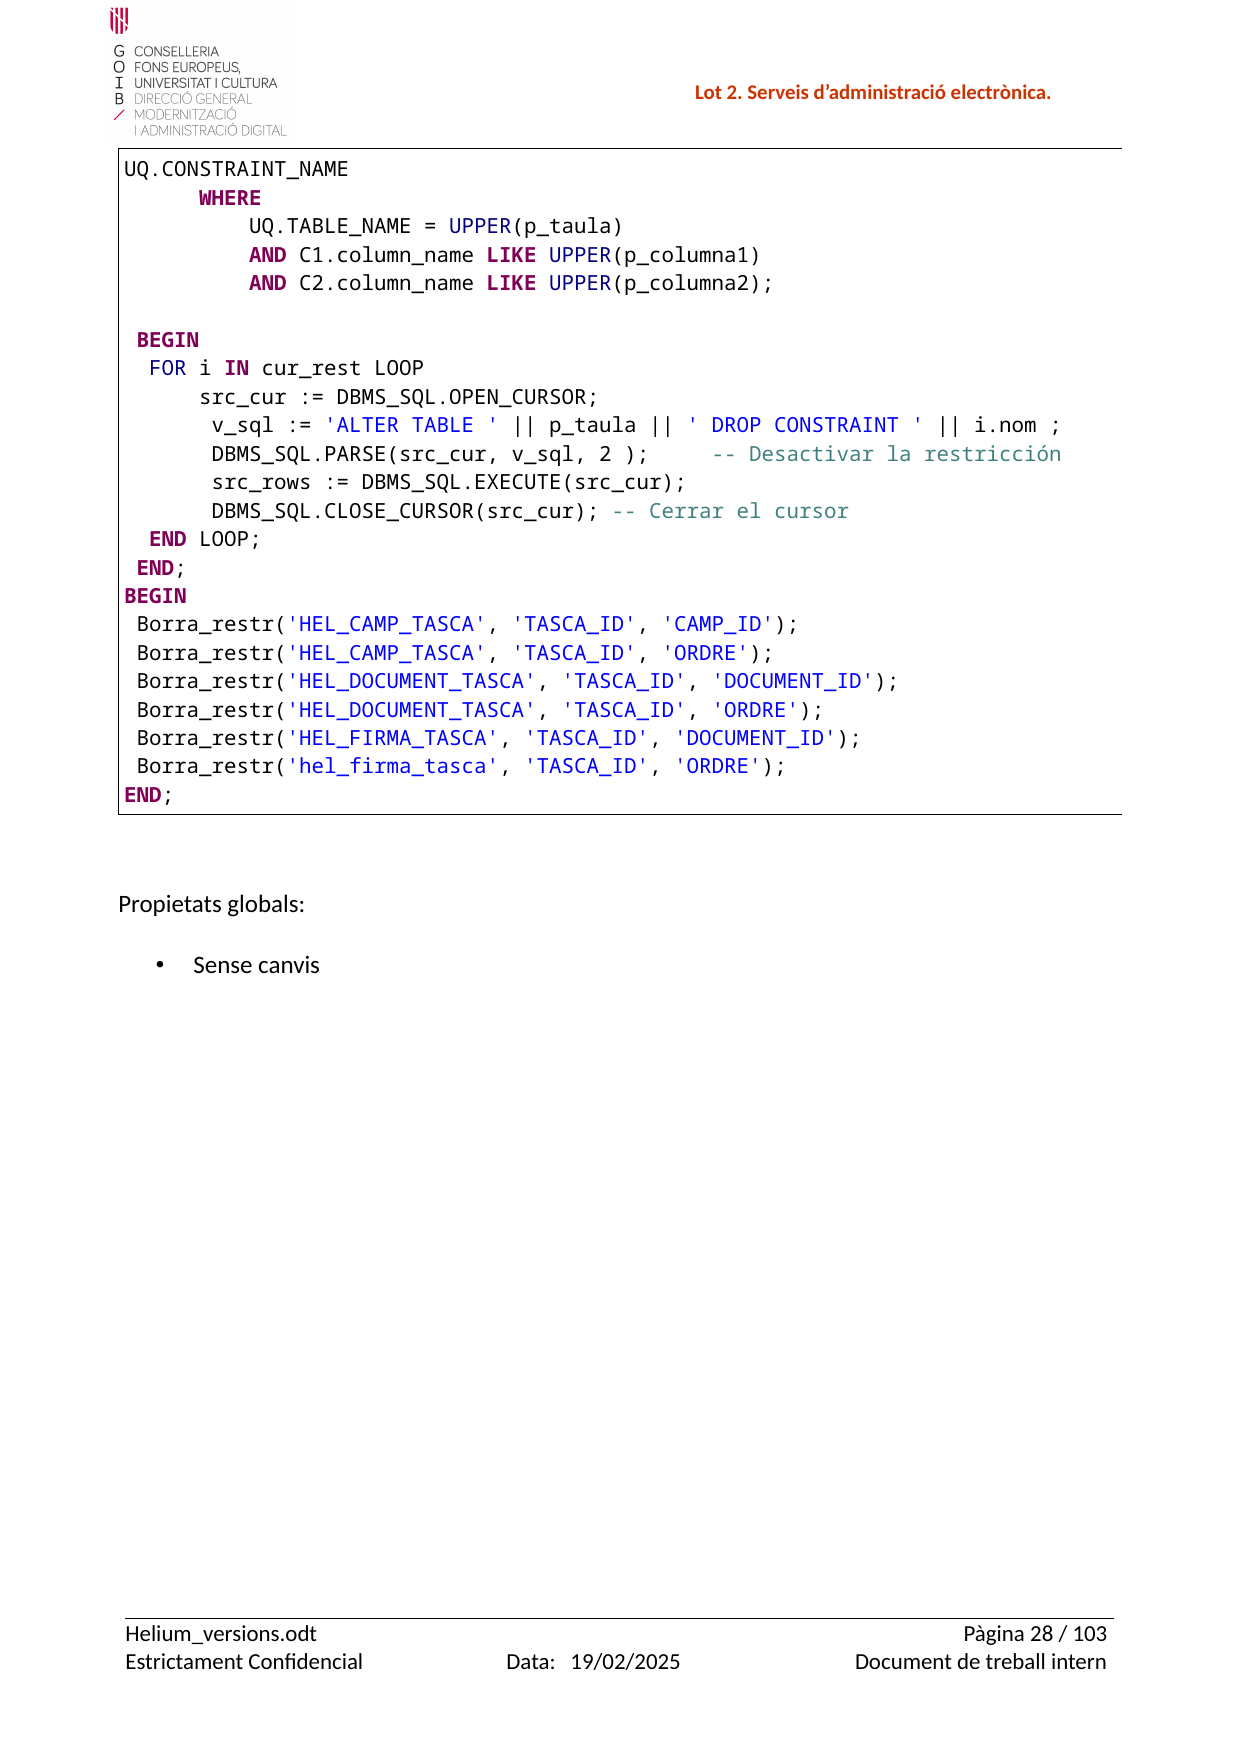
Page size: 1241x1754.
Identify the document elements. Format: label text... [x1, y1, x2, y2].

list Sense canvis [156, 949, 1122, 980]
table_header UQ.CONSTRAINT_NAME WHERE UQ.TABLE_NAME = UPPER(p_taula) AND C1.column_name LIKE UPPER(p_columna1) AND C2.column_name LIKE UPPER(p_columna2); BEGIN FOR i IN cur_rest LOOP src_cur := DBMS_SQL.OPEN_CURSOR; v_sql := 'ALTER TABLE ' || p_taula || ' DROP CONSTRAINT ' || i.nom ; DBMS_SQL.PARSE(src_cur, v_sql, 2 ); -- Desactivar la restricción src_rows := DBMS_SQL.EXECUTE(src_cur); DBMS_SQL.CLOSE_CURSOR(src_cur); -- Cerrar el cursor END LOOP; END; BEGIN Borra_restr('HEL_CAMP_TASCA', 'TASCA_ID', 'CAMP_ID'); Borra_restr('HEL_CAMP_TASCA', 'TASCA_ID', 'ORDRE'); Borra_restr('HEL_DOCUMENT_TASCA', 'TASCA_ID', 'DOCUMENT_ID'); Borra_restr('HEL_DOCUMENT_TASCA', 'TASCA_ID', 'ORDRE'); Borra_restr('HEL_FIRMA_TASCA', 'TASCA_ID', 'DOCUMENT_ID'); Borra_restr('hel_firma_tasca', 'TASCA_ID', 'ORDRE'); END; [119, 149, 1122, 814]
text Propietats globals: [118, 888, 1122, 919]
picture [100, 0, 297, 144]
